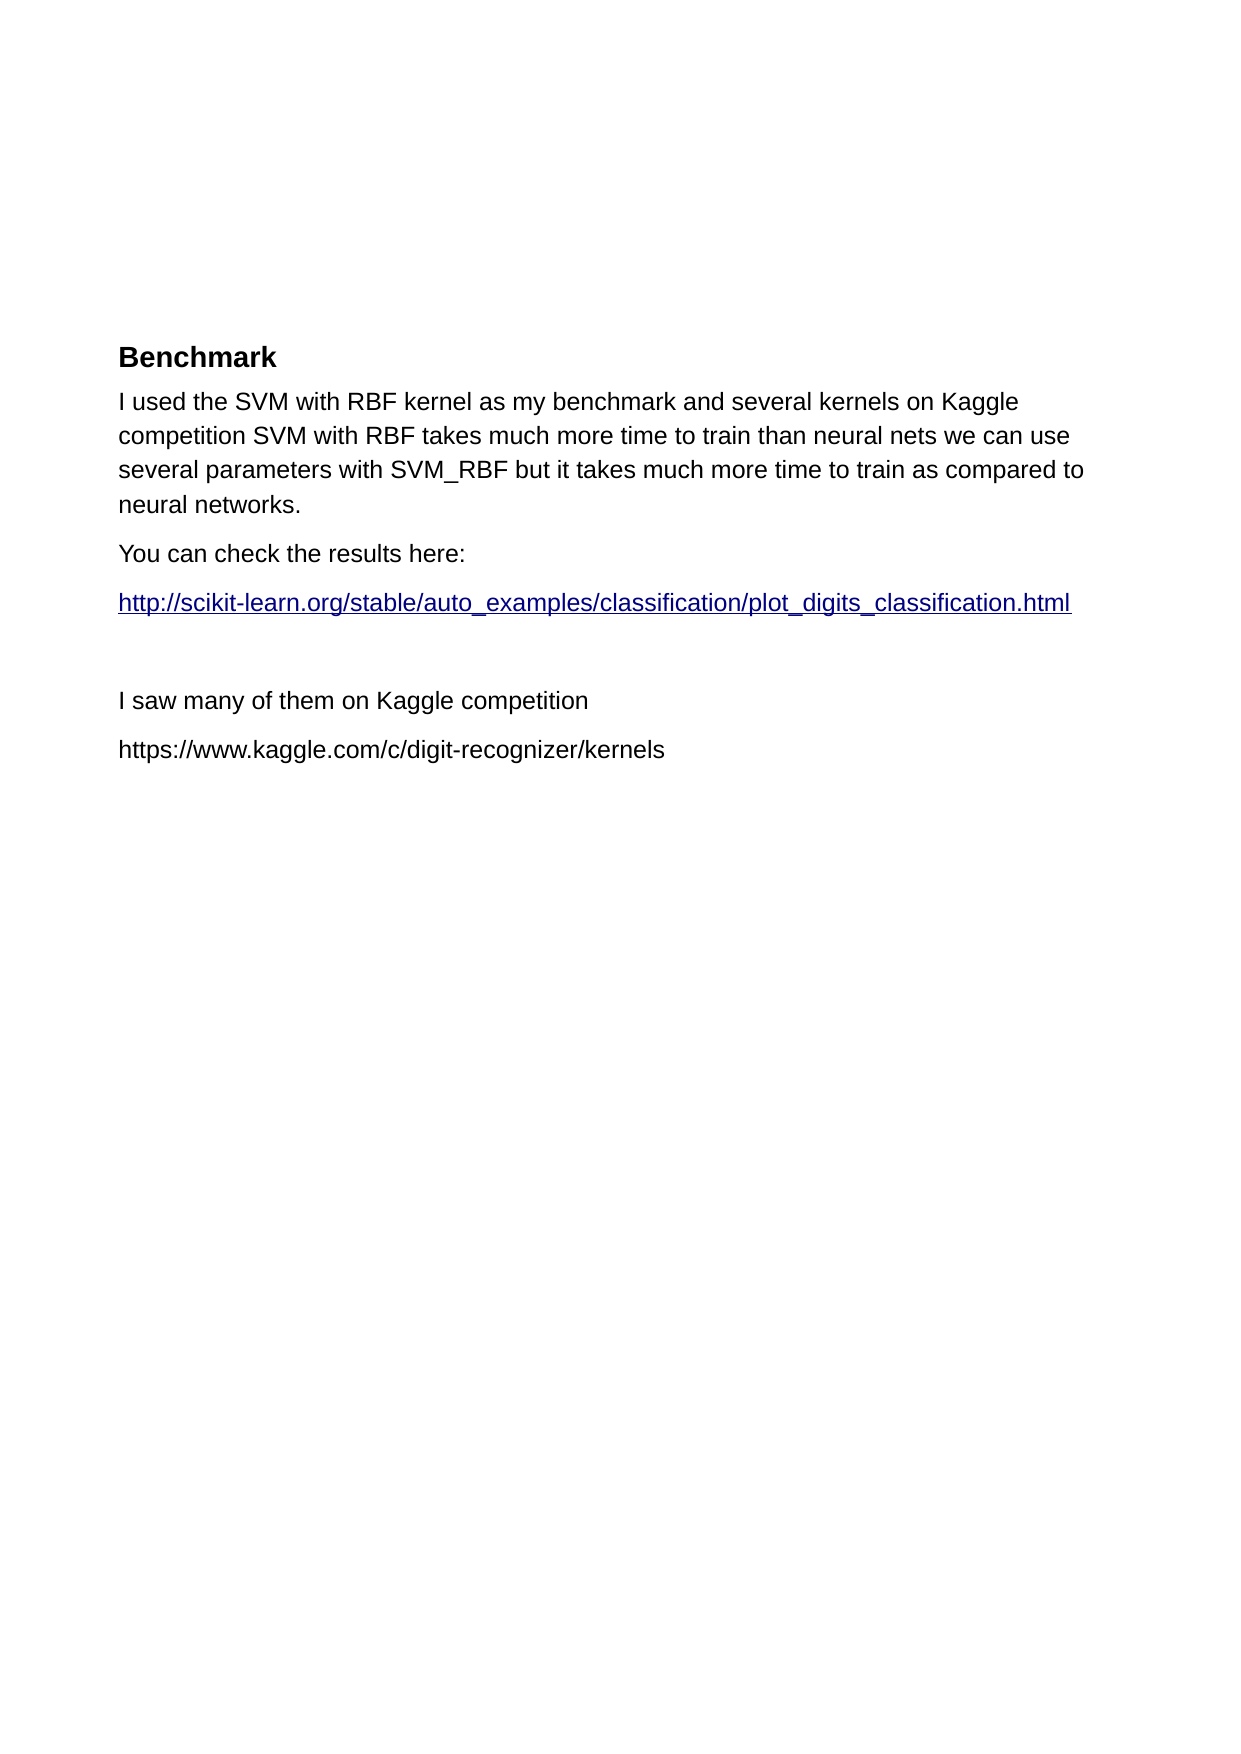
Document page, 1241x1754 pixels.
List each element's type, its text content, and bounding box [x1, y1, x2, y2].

subtitle Benchmark [118, 341, 1122, 374]
text I used the SVM with RBF kernel as my benchmark and several kernels on Kaggle competition SVM with RBF takes much more time to train than neural nets we can use several parameters with SVM_RBF but it takes much more time to train as compared to neural networks. [118, 387, 1122, 519]
text You can check the results here: [118, 539, 1122, 568]
text https://www.kaggle.com/c/digit-recognizer/kernels [118, 735, 1122, 764]
text I saw many of them on Kaggle competition [118, 686, 1122, 715]
text http://scikit-learn.org/stable/auto_examples/classification/plot_digits_classification.html [118, 588, 1122, 617]
